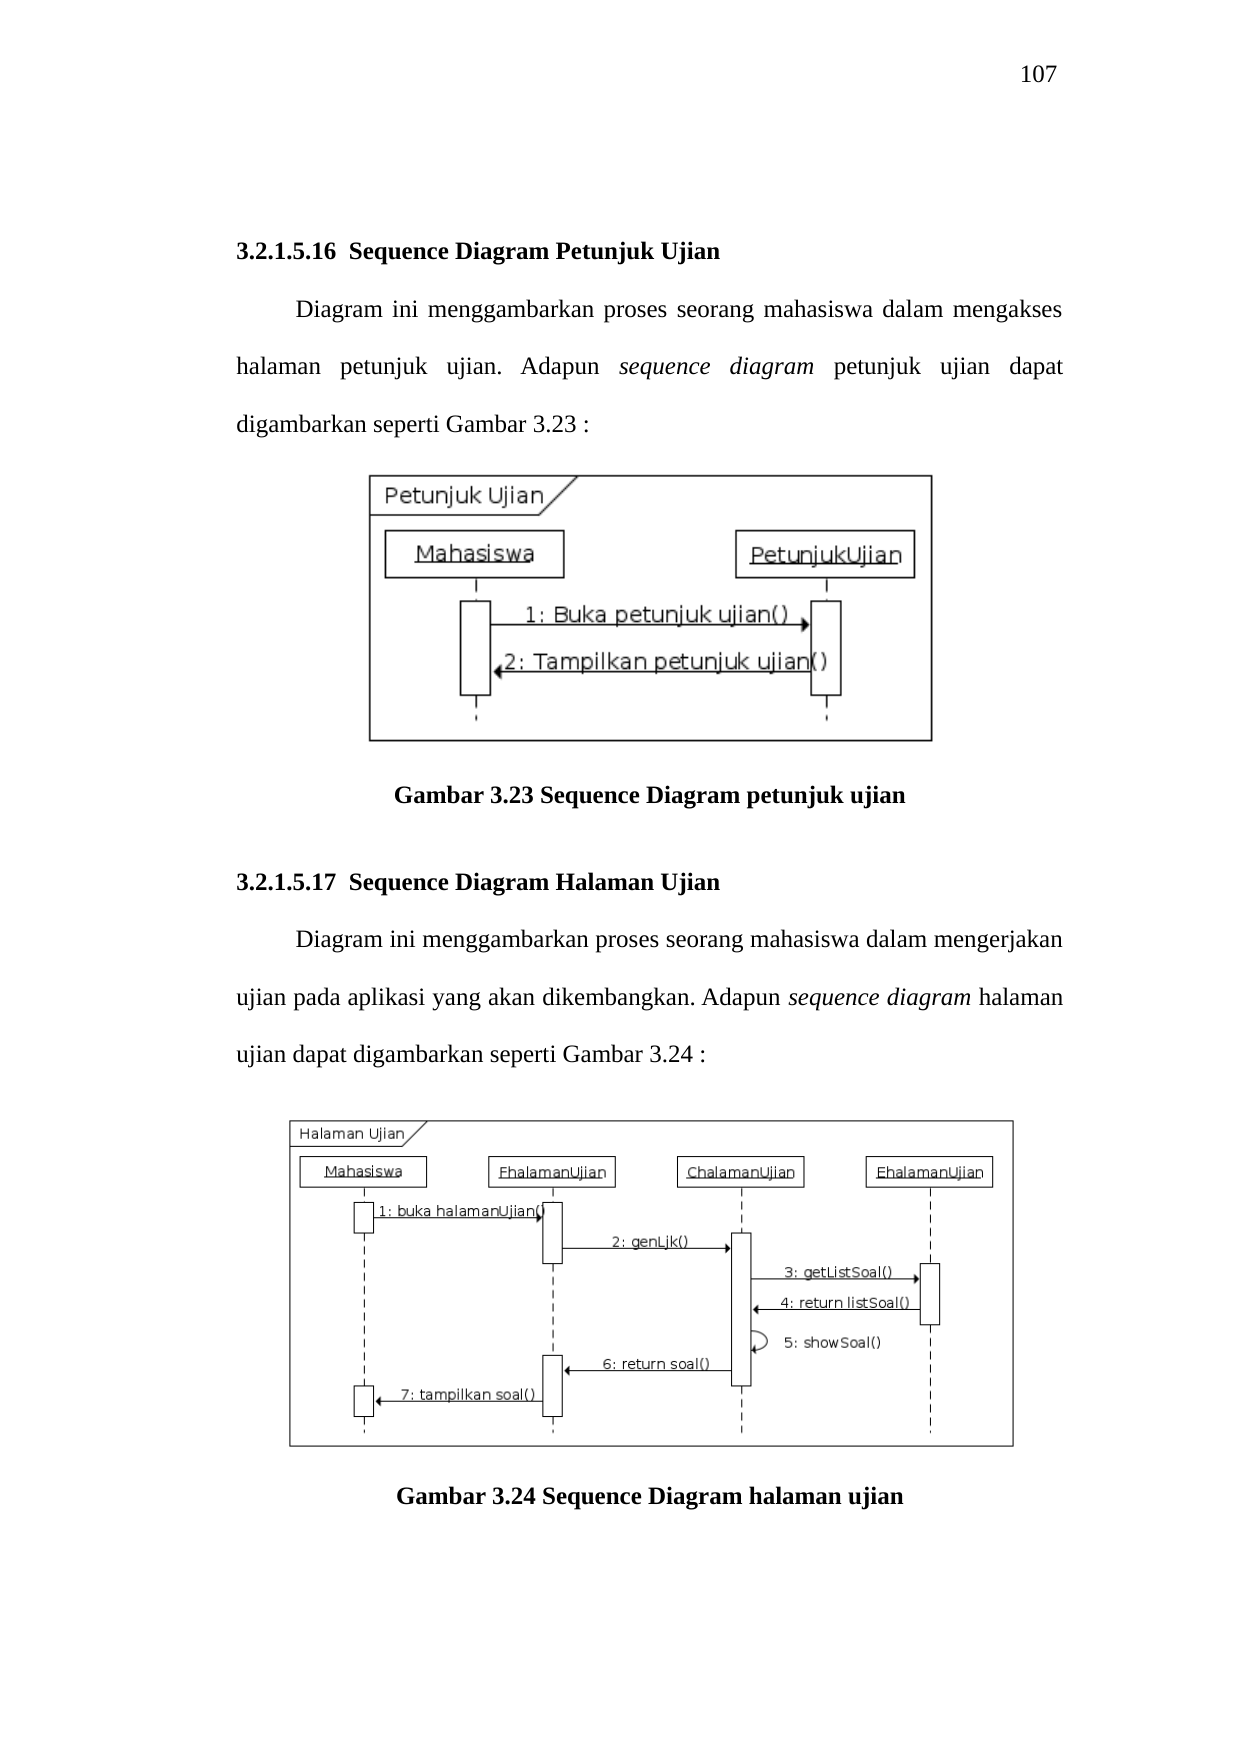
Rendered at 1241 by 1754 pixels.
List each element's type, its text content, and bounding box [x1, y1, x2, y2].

text Gambar 3.24 Sequence Diagram halaman ujian [284, 1453, 1015, 1510]
picture [284, 1116, 1016, 1453]
subtitle Sequence Diagram Petunjuk Ujian [236, 236, 1063, 265]
text Diagram ini menggambarkan proses seorang mahasiswa dalam mengerjakan ujian pada aplikasi yang akan dikembangkan. Adapun sequence diagram halaman ujian dapat digambarkan seperti Gambar 3.24 : [236, 924, 1063, 1068]
picture [361, 471, 939, 752]
subtitle Sequence Diagram Halaman Ujian [236, 867, 1063, 896]
text Diagram ini menggambarkan proses seorang mahasiswa dalam mengakses halaman petunjuk ujian. Adapun sequence diagram petunjuk ujian dapat digambarkan seperti Gambar 3.23 : [236, 294, 1063, 437]
text Gambar 3.23 Sequence Diagram petunjuk ujian [361, 752, 938, 809]
